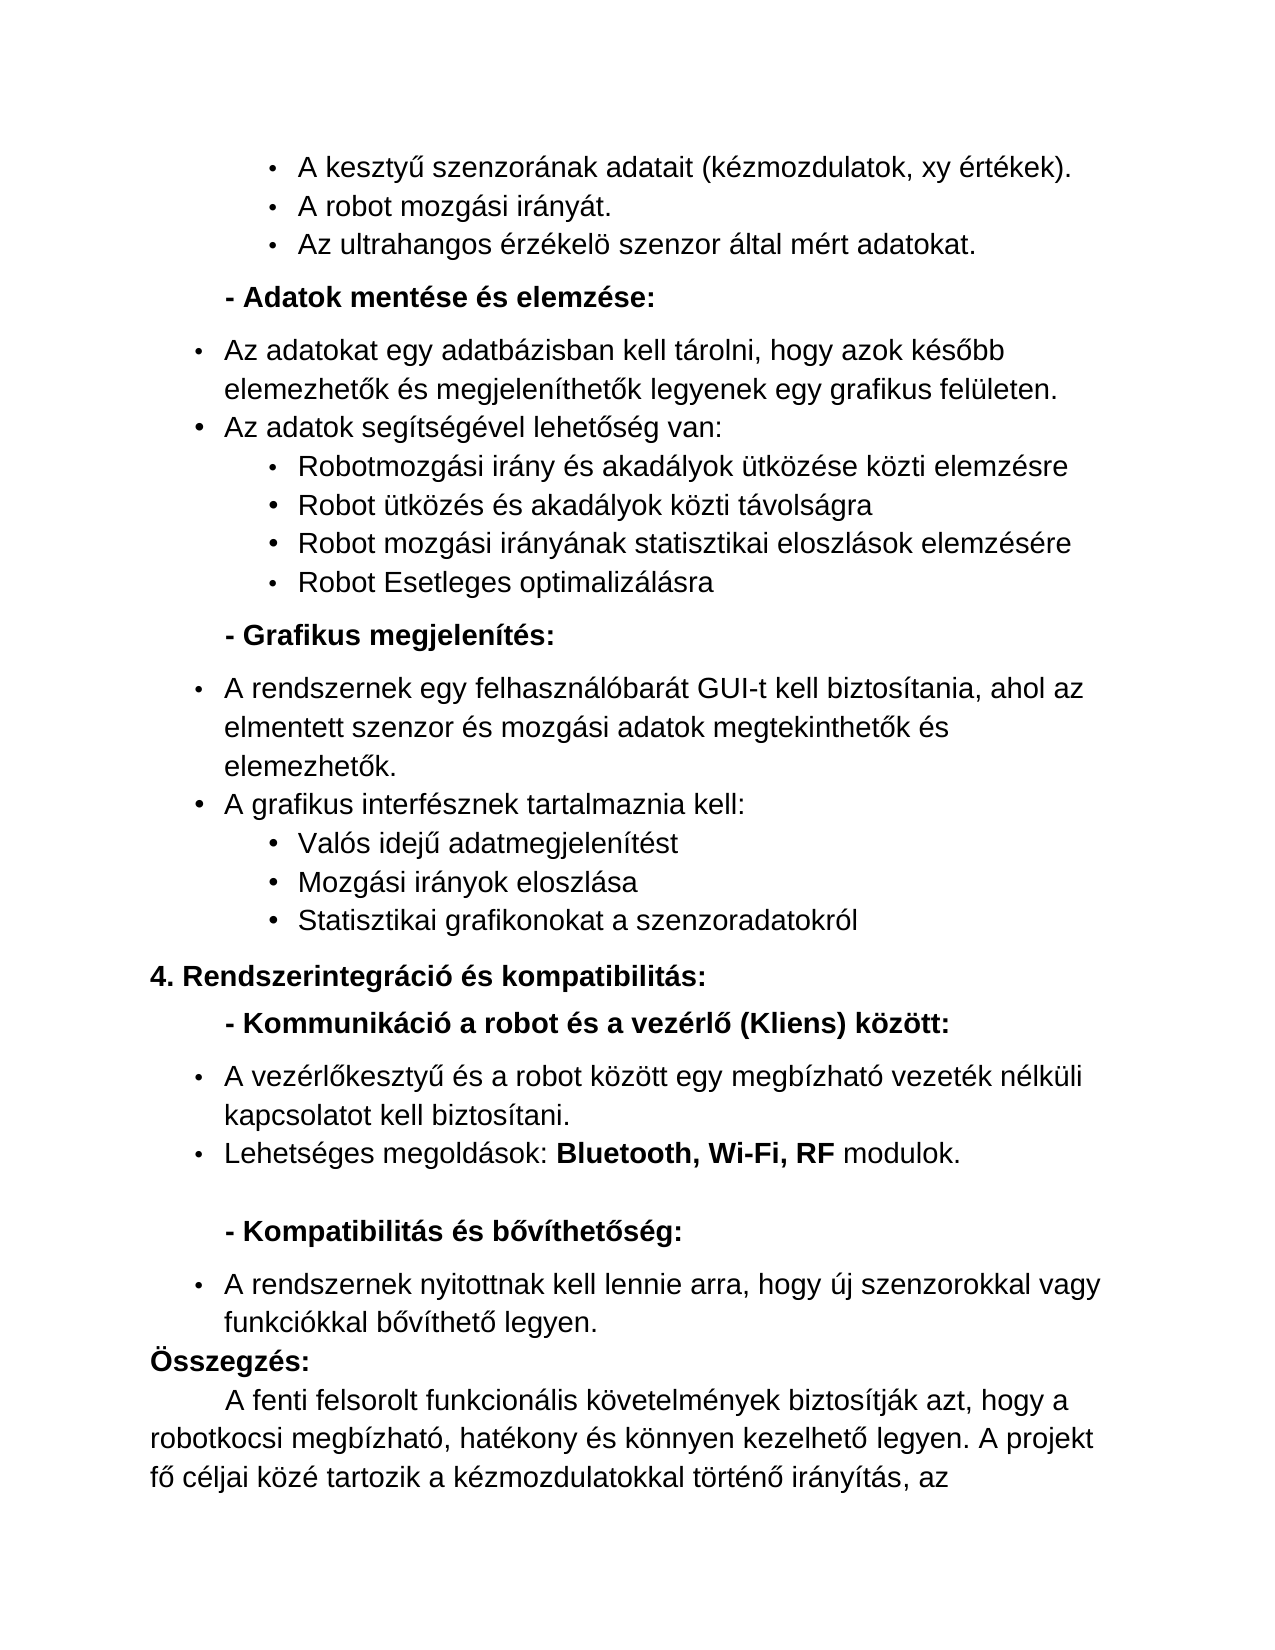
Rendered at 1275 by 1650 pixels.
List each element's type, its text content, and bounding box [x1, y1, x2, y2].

text A fenti felsorolt funkcionális követelmények biztosítják azt, hogy a robotkocsi megbízható, hatékony és könnyen kezelhető legyen. A projekt fő céljai közé tartozik a kézmozdulatokkal történő irányítás, az [150, 1383, 1125, 1493]
list A grafikus interfésznek tartalmaznia kell: [194, 787, 1125, 821]
list A kesztyű szenzorának adatait (kézmozdulatok, xy értékek). [268, 150, 1125, 183]
list A vezérlőkesztyű és a robot között egy megbízható vezeték nélküli kapcsolatot kell biztosítani. [194, 1059, 1125, 1131]
list Lehetséges megoldások: Bluetooth, Wi-Fi, RF modulok. [194, 1136, 1125, 1170]
list Mozgási irányok eloszlása [268, 864, 1125, 898]
list Statisztikai grafikonokat a szenzoradatokról [268, 903, 1125, 937]
list Robot mozgási irányának statisztikai eloszlások elemzésére [268, 526, 1125, 560]
text - Adatok mentése és elemzése: [150, 280, 1125, 314]
subtitle Összegzés: [150, 1344, 1125, 1378]
text - Grafikus megjelenítés: [150, 618, 1125, 652]
subtitle 4. Rendszerintegráció és kompatibilitás: [150, 959, 1125, 992]
list Robot ütközés és akadályok közti távolságra [268, 488, 1125, 521]
text - Kommunikáció a robot és a vezérlő (Kliens) között: [150, 1006, 1125, 1039]
text - Kompatibilitás és bővíthetőség: [150, 1214, 1125, 1247]
list Robotmozgási irány és akadályok ütközése közti elemzésre [268, 449, 1125, 483]
list Valós idejű adatmegjelenítést [268, 826, 1125, 859]
list Az adatokat egy adatbázisban kell tárolni, hogy azok később elemezhetők és megjeleníthetők legyenek egy grafikus felületen. [194, 333, 1125, 405]
list A rendszernek egy felhasználóbarát GUI-t kell biztosítania, ahol az elmentett szenzor és mozgási adatok megtekinthetők és elemezhetők. [194, 671, 1125, 782]
list Robot Esetleges optimalizálásra [268, 565, 1125, 599]
list Az adatok segítségével lehetőség van: [194, 410, 1125, 444]
list Az ultrahangos érzékelö szenzor által mért adatokat. [268, 227, 1125, 261]
list A robot mozgási irányát. [268, 188, 1125, 222]
list A rendszernek nyitottnak kell lennie arra, hogy új szenzorokkal vagy funkciókkal bővíthető legyen. [194, 1267, 1125, 1339]
